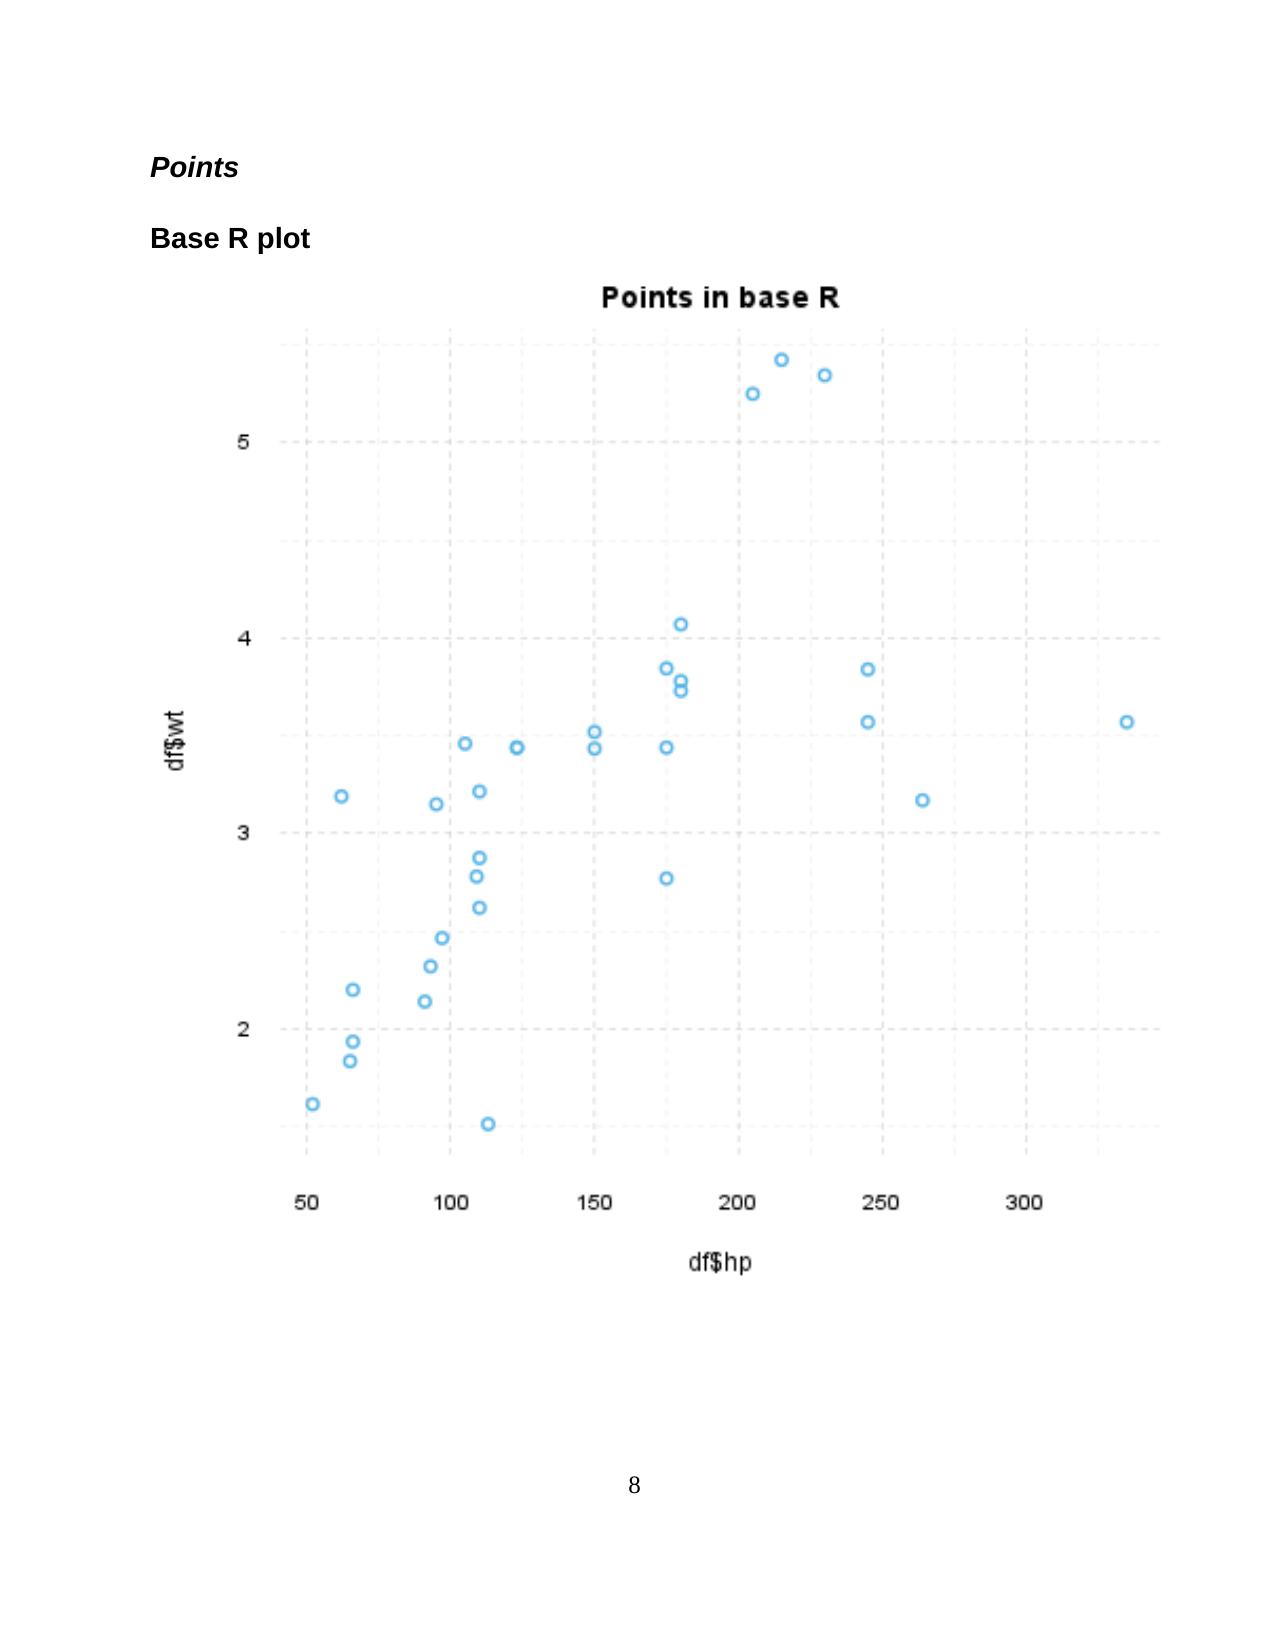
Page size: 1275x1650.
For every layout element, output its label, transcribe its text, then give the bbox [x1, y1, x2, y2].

picture [150, 267, 1163, 1280]
subtitle Points [150, 150, 1125, 183]
subtitle Base R plot [150, 221, 1125, 254]
